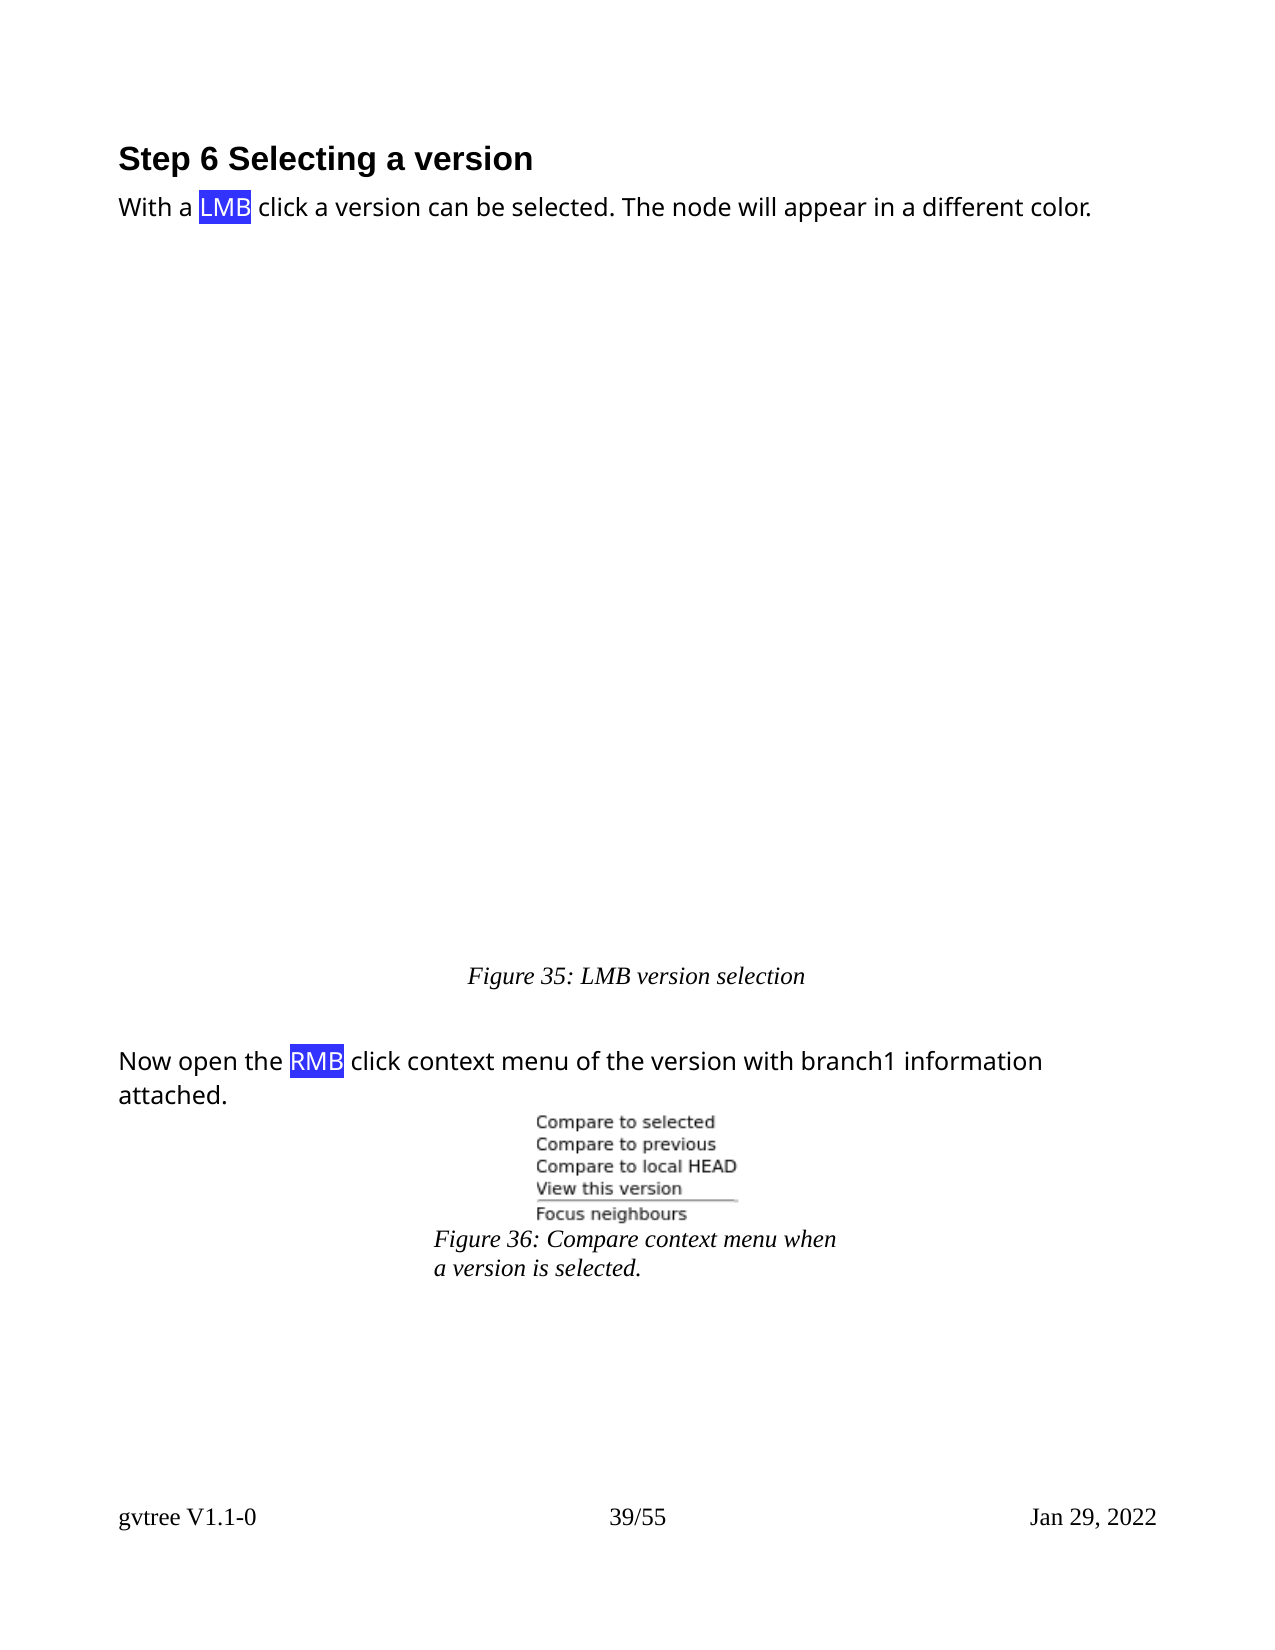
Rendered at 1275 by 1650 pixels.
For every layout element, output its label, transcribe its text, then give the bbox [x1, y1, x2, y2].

subtitle Step 6 Selecting a version [118, 139, 1157, 178]
text Now open the RMB click context menu of the version with branch1 information attached. [118, 1043, 1157, 1112]
text Figure 35: LMB version selection [118, 271, 1157, 990]
picture [536, 1111, 739, 1225]
text Figure 36: Compare context menu when a version is selected. [433, 1225, 841, 1282]
text With a LMB click a version can be selected. The node will appear in a different color. [118, 190, 1157, 224]
